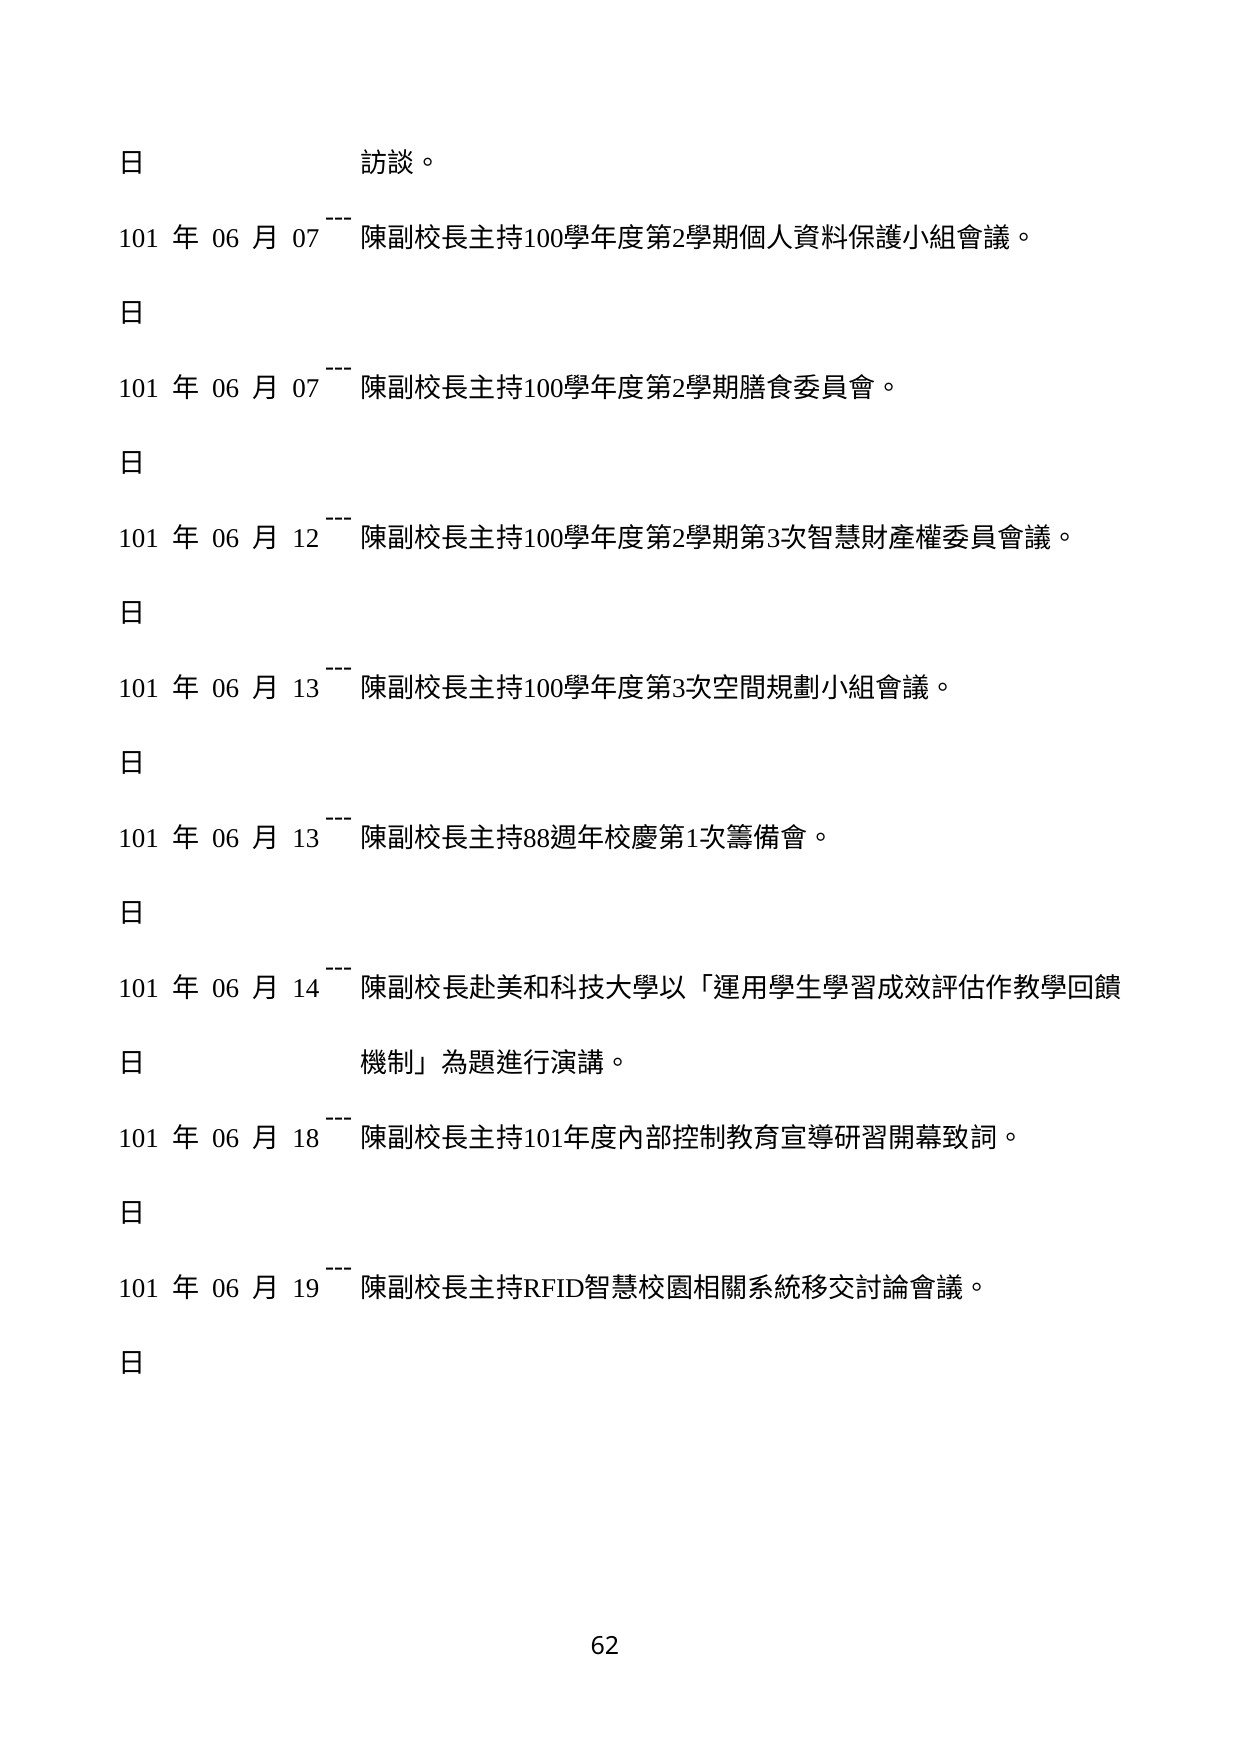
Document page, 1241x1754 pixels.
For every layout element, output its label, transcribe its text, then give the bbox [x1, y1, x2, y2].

table_cell 陳副校長主持RFID智慧校園相關系統移交討論會議。 [358, 1248, 1125, 1398]
table_cell 訪談。 [358, 123, 1125, 198]
table_cell 陳副校長主持100學年度第2學期個人資料保護小組會議。 [358, 198, 1125, 348]
table_cell --- [322, 948, 357, 1098]
table_cell 101年06月07日 [115, 198, 322, 348]
table_cell 101年06月12日 [115, 498, 322, 648]
table_cell 101年06月14日 [115, 948, 322, 1098]
table_cell --- [322, 498, 357, 648]
table_cell --- [322, 648, 357, 798]
table_cell --- [322, 348, 357, 498]
table_cell 陳副校長主持88週年校慶第1次籌備會。 [358, 798, 1125, 948]
table_cell 日 [115, 123, 322, 198]
table_cell 101年06月13日 [115, 648, 322, 798]
table_cell 陳副校長主持100學年度第2學期膳食委員會。 [358, 348, 1125, 498]
table_cell --- [322, 198, 357, 348]
table_cell 101年06月13日 [115, 798, 322, 948]
table_cell 陳副校長主持100學年度第3次空間規劃小組會議。 [358, 648, 1125, 798]
table_cell --- [322, 123, 357, 198]
table_cell --- [322, 1098, 357, 1248]
table_cell 101年06月19日 [115, 1248, 322, 1398]
table_cell 陳副校長主持100學年度第2學期第3次智慧財產權委員會議。 [358, 498, 1125, 648]
table_cell 陳副校長赴美和科技大學以「運用學生學習成效評估作教學回饋機制」為題進行演講。 [358, 948, 1125, 1098]
table_cell --- [322, 1248, 357, 1398]
table_cell --- [322, 798, 357, 948]
table_cell 101年06月18日 [115, 1098, 322, 1248]
table_cell 101年06月07日 [115, 348, 322, 498]
table_cell 陳副校長主持101年度內部控制教育宣導研習開幕致詞。 [358, 1098, 1125, 1248]
